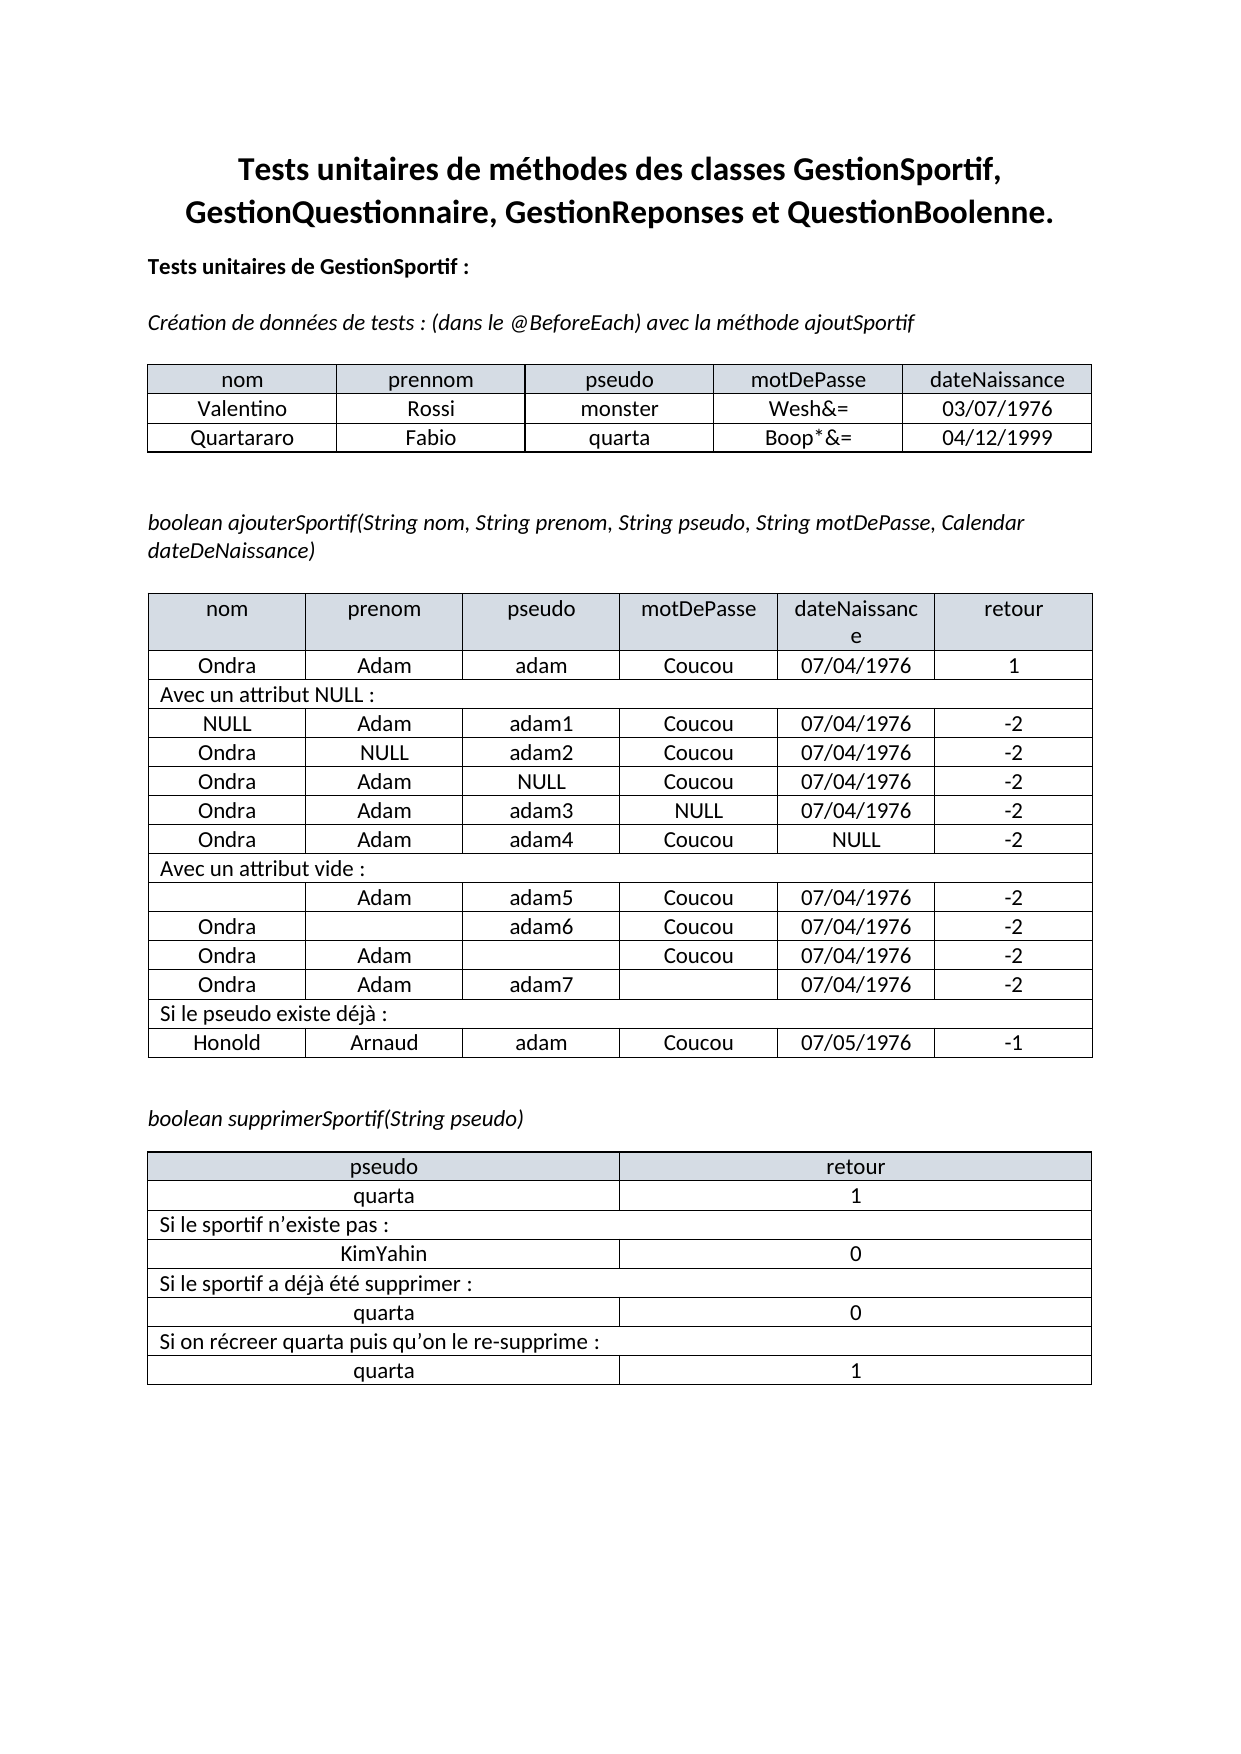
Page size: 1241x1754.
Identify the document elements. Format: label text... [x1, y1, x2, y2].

table_header retour [935, 594, 1092, 650]
table_cell Coucou [620, 941, 777, 969]
table_cell Adam [306, 970, 462, 998]
table_cell -2 [935, 709, 1092, 737]
table_cell Coucou [620, 651, 777, 679]
table_cell -2 [935, 738, 1092, 766]
table_header pseudo [526, 365, 713, 393]
table_cell -2 [935, 941, 1092, 969]
table_cell 07/05/1976 [778, 1029, 934, 1057]
table_cell NULL [149, 709, 305, 737]
table_header dateNaissance [778, 594, 934, 650]
table_cell Si le sportif a déjà été supprimer : [148, 1269, 1091, 1297]
table_cell adam [463, 651, 619, 679]
table_cell Adam [306, 825, 462, 853]
table_cell Si on récreer quarta puis qu’on le re-supprime : [148, 1327, 1091, 1355]
table_cell Coucou [620, 912, 777, 940]
table_cell Ondra [149, 767, 305, 795]
table_cell Coucou [620, 767, 777, 795]
table_cell monster [526, 394, 713, 422]
table_cell Si le sportif n’existe pas : [148, 1211, 1091, 1238]
table_cell Adam [306, 651, 462, 679]
table_cell adam3 [463, 796, 619, 824]
text boolean supprimerSportif(String pseudo) [148, 1104, 1093, 1132]
table_cell Ondra [149, 796, 305, 824]
table_cell 03/07/1976 [903, 394, 1091, 422]
table_cell Coucou [620, 825, 777, 853]
table_cell KimYahin [148, 1240, 619, 1268]
table_cell Ondra [149, 651, 305, 679]
table_cell 0 [620, 1240, 1091, 1268]
table_cell 1 [620, 1356, 1091, 1384]
table_cell 07/04/1976 [778, 709, 934, 737]
table_cell 1 [620, 1181, 1091, 1209]
table_cell 0 [620, 1298, 1091, 1326]
table_cell NULL [778, 825, 934, 853]
table_header prenom [306, 594, 462, 650]
table_cell Coucou [620, 709, 777, 737]
table_cell NULL [463, 767, 619, 795]
table_cell -2 [935, 825, 1092, 853]
table_cell [620, 970, 777, 998]
table_cell Coucou [620, 883, 777, 911]
table_cell Arnaud [306, 1029, 462, 1057]
text boolean ajouterSportif(String nom, String prenom, String pseudo, String motDePasse, Calendar dateDeNaissance) [148, 508, 1093, 564]
table_cell adam7 [463, 970, 619, 998]
table_cell Adam [306, 709, 462, 737]
table_header pseudo [148, 1153, 619, 1180]
table_cell Adam [306, 883, 462, 911]
table_cell Adam [306, 767, 462, 795]
table_header dateNaissance [903, 365, 1091, 393]
table_cell Adam [306, 941, 462, 969]
table_cell Fabio [337, 424, 524, 451]
table_cell [463, 941, 619, 969]
table_cell Avec un attribut NULL : [149, 680, 1092, 708]
table_cell 1 [935, 651, 1092, 679]
table_cell -2 [935, 970, 1092, 998]
table_cell NULL [306, 738, 462, 766]
table_cell 07/04/1976 [778, 767, 934, 795]
table_header prennom [337, 365, 524, 393]
table_cell Wesh&= [714, 394, 902, 422]
table_header motDePasse [714, 365, 902, 393]
table_cell Coucou [620, 1029, 777, 1057]
table_cell -1 [935, 1029, 1092, 1057]
table_cell quarta [526, 424, 713, 451]
table_cell 07/04/1976 [778, 796, 934, 824]
text Tests unitaires de GestionSportif : [148, 252, 1093, 280]
table_cell 07/04/1976 [778, 883, 934, 911]
table_cell -2 [935, 796, 1092, 824]
text Création de données de tests : (dans le @BeforeEach) avec la méthode ajoutSportif [148, 308, 1093, 336]
table_cell Boop*&= [714, 424, 902, 451]
table_cell Ondra [149, 970, 305, 998]
table_cell 07/04/1976 [778, 738, 934, 766]
table_cell 07/04/1976 [778, 970, 934, 998]
text Tests unitaires de méthodes des classes GestionSportif, GestionQuestionnaire, GestionReponses et QuestionBoolenne. [148, 148, 1093, 232]
table_cell Ondra [149, 941, 305, 969]
table_cell adam6 [463, 912, 619, 940]
table_cell Ondra [149, 825, 305, 853]
table_cell Adam [306, 796, 462, 824]
table_cell quarta [148, 1298, 619, 1326]
table_cell [149, 883, 305, 911]
table_cell adam1 [463, 709, 619, 737]
table_cell adam5 [463, 883, 619, 911]
table_cell Avec un attribut vide : [149, 854, 1092, 882]
table_cell -2 [935, 767, 1092, 795]
table_header nom [149, 594, 305, 650]
table_cell Ondra [149, 912, 305, 940]
table_cell -2 [935, 883, 1092, 911]
table_header nom [148, 365, 336, 393]
table_header retour [620, 1153, 1091, 1180]
table_cell Ondra [149, 738, 305, 766]
table_cell quarta [148, 1356, 619, 1384]
table_cell Quartararo [148, 424, 336, 451]
table_cell Honold [149, 1029, 305, 1057]
table_cell 07/04/1976 [778, 941, 934, 969]
table_cell adam [463, 1029, 619, 1057]
table_cell 07/04/1976 [778, 651, 934, 679]
table_header pseudo [463, 594, 619, 650]
table_cell adam4 [463, 825, 619, 853]
table_cell Rossi [337, 394, 524, 422]
table_cell quarta [148, 1181, 619, 1209]
table_cell -2 [935, 912, 1092, 940]
table_header motDePasse [620, 594, 777, 650]
table_cell 04/12/1999 [903, 424, 1091, 451]
table_cell adam2 [463, 738, 619, 766]
table_cell [306, 912, 462, 940]
table_cell Valentino [148, 394, 336, 422]
table_cell NULL [620, 796, 777, 824]
table_cell 07/04/1976 [778, 912, 934, 940]
table_cell Coucou [620, 738, 777, 766]
table_cell Si le pseudo existe déjà : [149, 1000, 1092, 1027]
